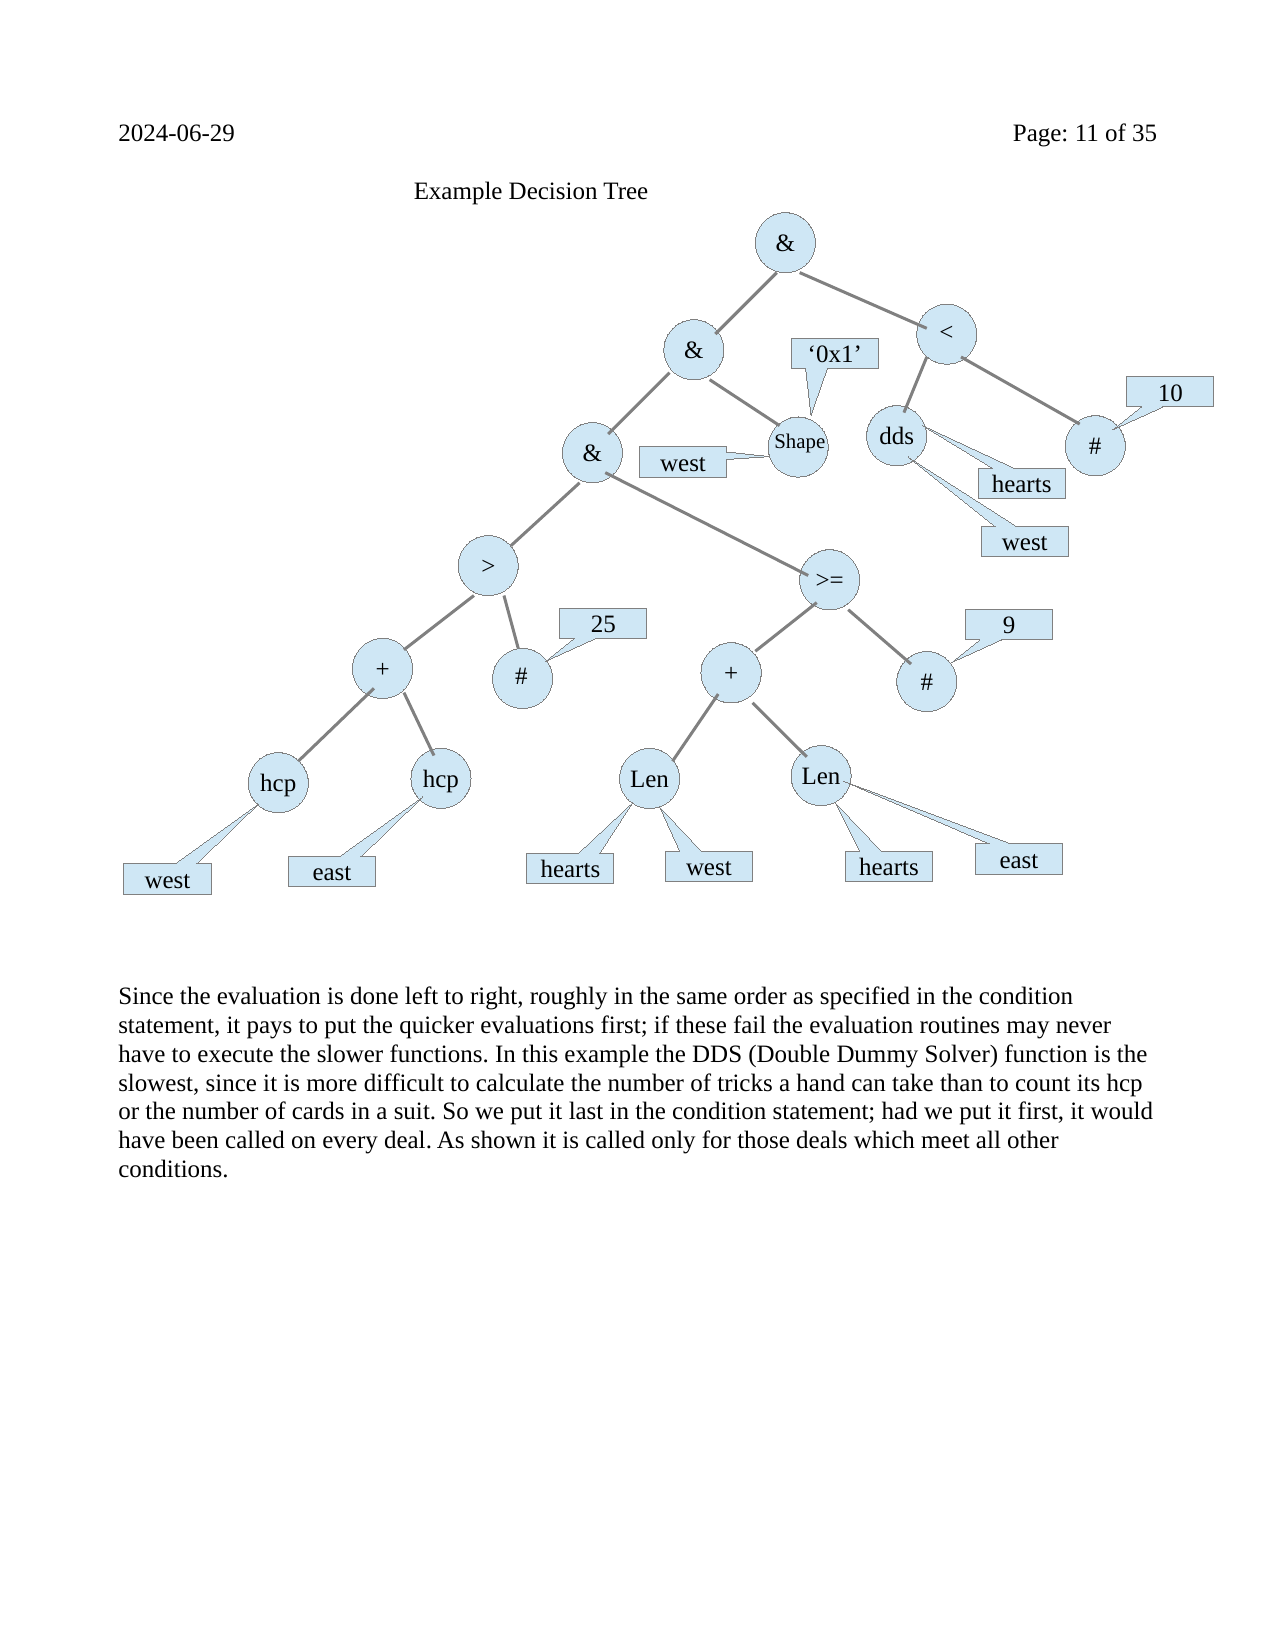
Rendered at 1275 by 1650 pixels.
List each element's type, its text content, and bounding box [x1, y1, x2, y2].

text Example Decision Tree [118, 176, 1157, 205]
text Since the evaluation is done left to right, roughly in the same order as specified in the condition statement, it pays to put the quicker evaluations first; if these fail the evaluation routines may never have to execute the slower functions. In this example the DDS (Double Dummy Solver) function is the slowest, since it is more difficult to calculate the number of tricks a hand can take than to count its hcp or the number of cards in a suit. So we put it last in the condition statement; had we put it first, it would have been called on every deal. As shown it is called only for those deals which meet all other conditions. [118, 981, 1157, 1183]
